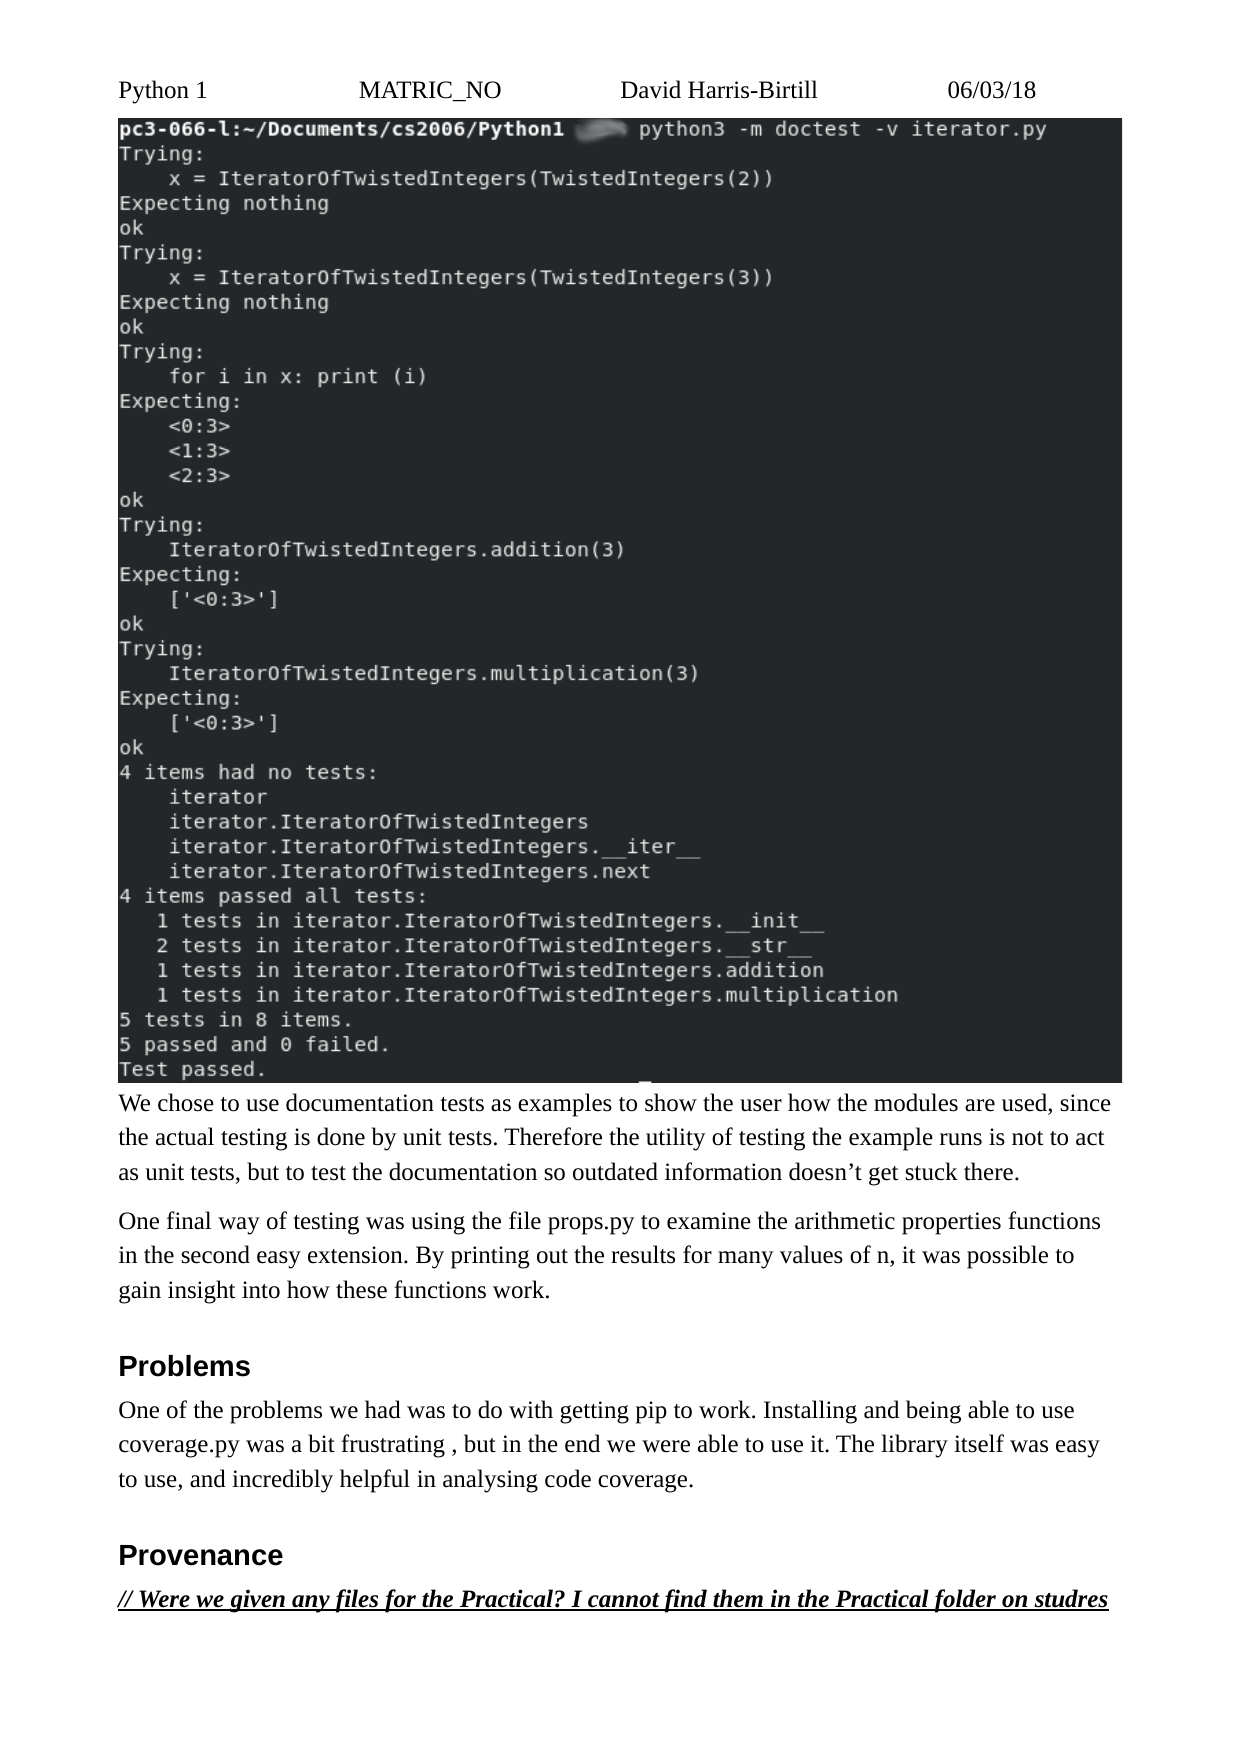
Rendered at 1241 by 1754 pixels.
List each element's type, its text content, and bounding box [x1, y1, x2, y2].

picture [118, 118, 1123, 1083]
text One final way of testing was using the file props.py to examine the arithmetic properties functions in the second easy extension. By printing out the results for many values of n, it was possible to gain insight into how these functions work. [118, 1206, 1122, 1304]
subtitle Problems [118, 1349, 1122, 1382]
text We chose to use documentation tests as examples to show the user how the modules are used, since the actual testing is done by unit tests. Therefore the utility of testing the example runs is not to act as unit tests, but to test the documentation so outdated information doesn’t get stuck there. [118, 1083, 1122, 1186]
text One of the problems we had was to do with getting pip to work. Installing and being able to use coverage.py was a bit frustrating , but in the end we were able to use it. The library itself was easy to use, and incredibly helpful in analysing code coverage. [118, 1395, 1122, 1493]
subtitle Provenance [118, 1538, 1122, 1572]
text // Were we given any files for the Practical? I cannot find them in the Practical folder on studres [118, 1584, 1122, 1613]
